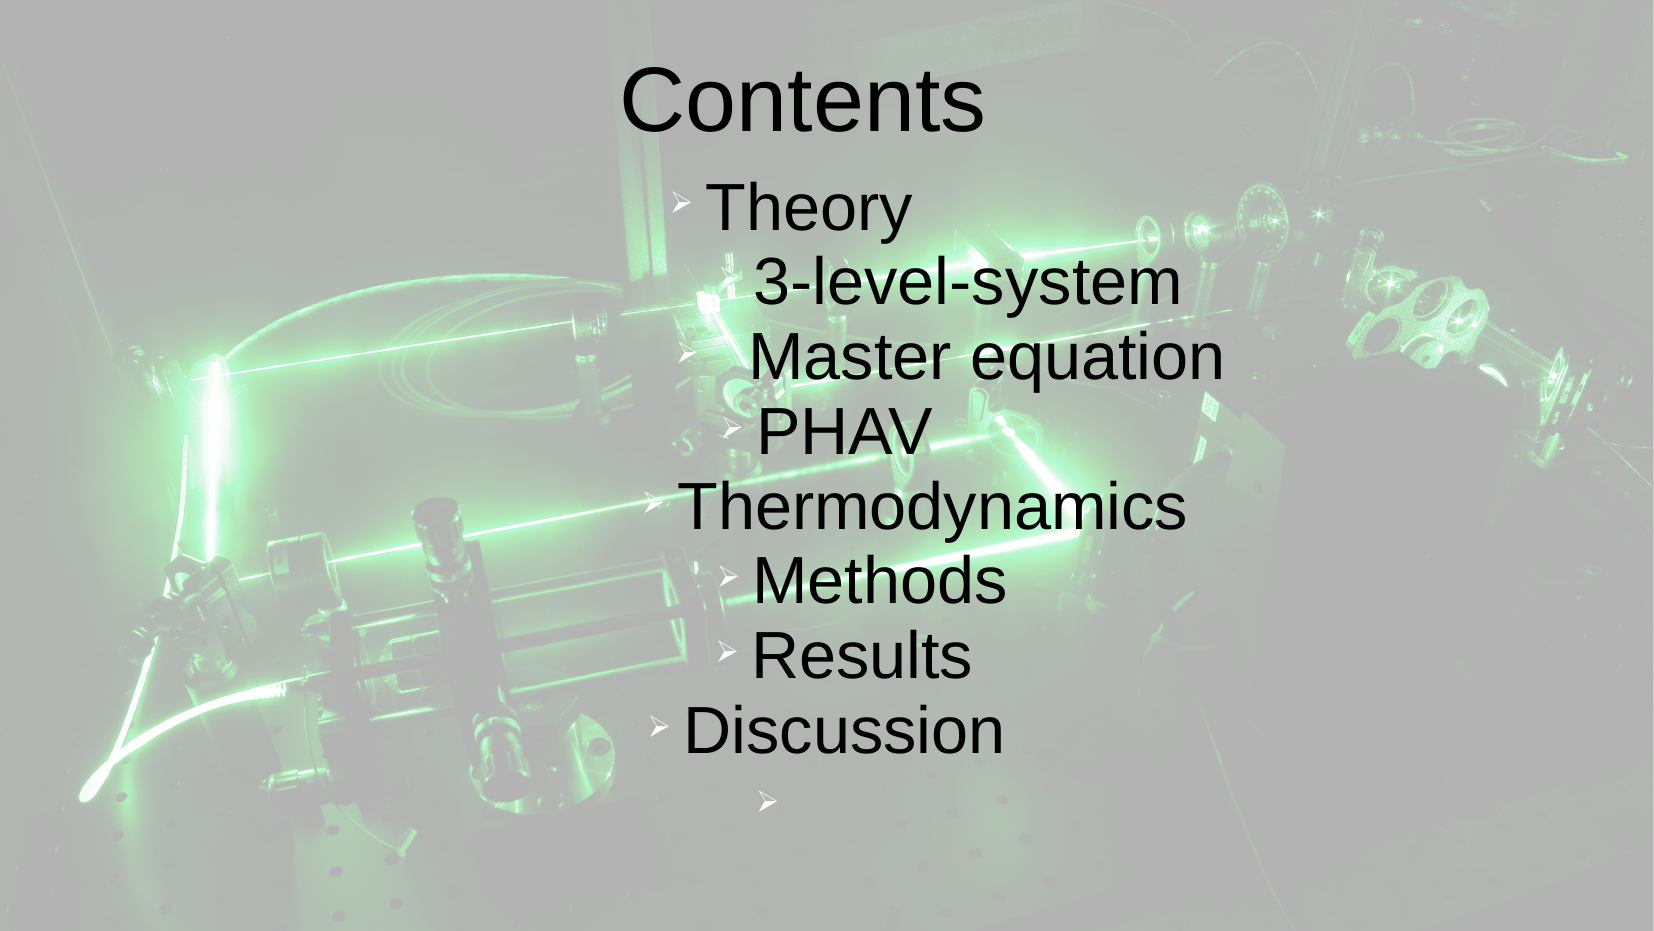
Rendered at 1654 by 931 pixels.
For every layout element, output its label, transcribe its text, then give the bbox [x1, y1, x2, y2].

subtitle Theory 3-level-system Master equation PHAV Thermodynamics Methods Results Discussion [47, 94, 1536, 918]
title Contents [59, 21, 1548, 178]
